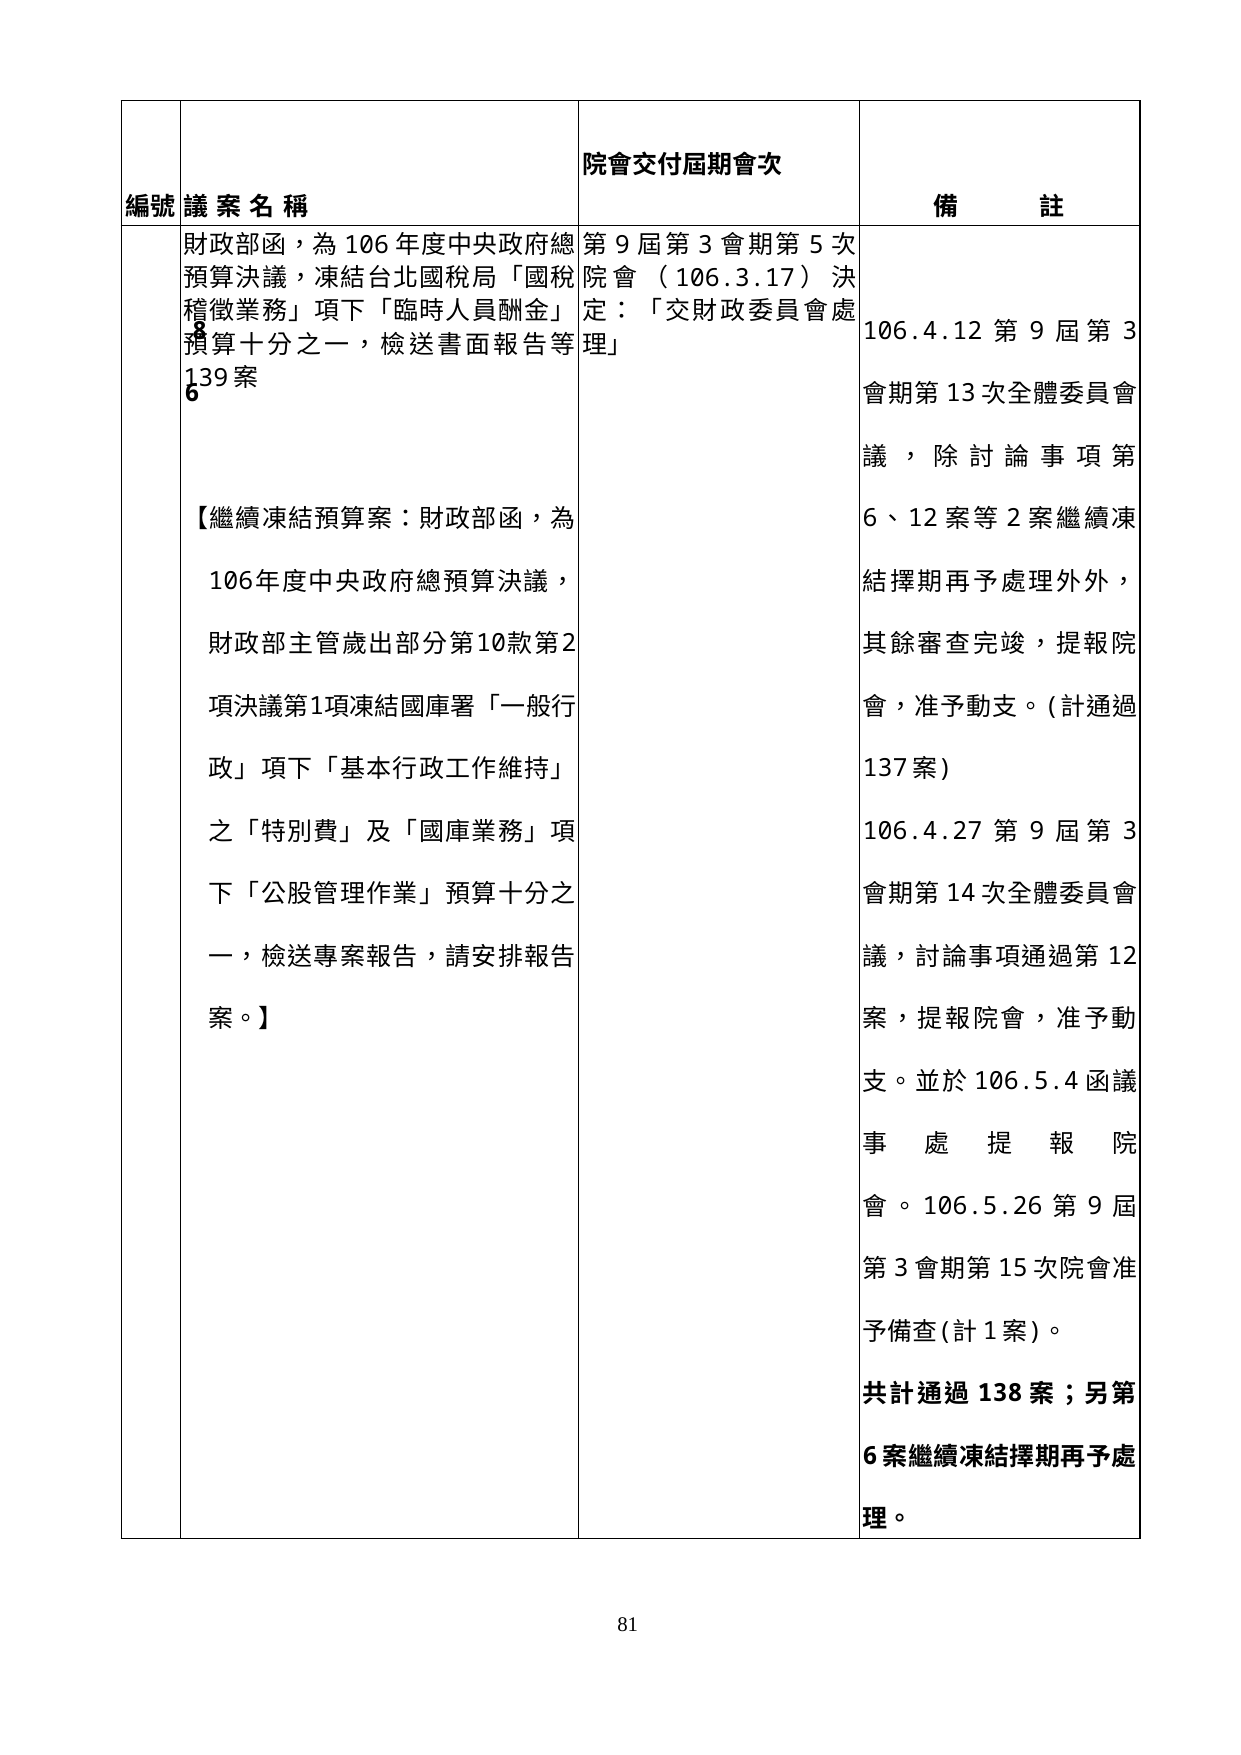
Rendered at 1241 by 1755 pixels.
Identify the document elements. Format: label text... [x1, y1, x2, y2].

table_cell 財政部函，為106年度中央政府總預算決議，凍結台北國稅局「國稅稽徵業務」項下「臨時人員酬金」預算十分之一，檢送書面報告等139案 【繼續凍結預算案：財政部函，為106年度中央政府總預算決議，財政部主管歲出部分第10款第2項決議第1項凍結國庫署「一般行政」項下「基本行政工作維持」之「特別費」及「國庫業務」項下「公股管理作業」預算十分之一，檢送專案報告，請安排報告案。】 [181, 226, 578, 1538]
table_cell [122, 226, 180, 1538]
table_header 編號 [122, 101, 180, 225]
table_cell 106.4.12第9屆第3會期第13次全體委員會議，除討論事項第6、12案等2案繼續凍結擇期再予處理外外，其餘審查完竣，提報院會，准予動支。(計通過137案) 106.4.27第9屆第3會期第14次全體委員會議，討論事項通過第12案，提報院會，准予動支。並於106.5.4函議事處提報院會。106.5.26第9屆第3會期第15次院會准予備查(計1案)。 共計通過138案；另第6案繼續凍結擇期再予處理。 [860, 226, 1139, 1538]
table_header 備 註 [860, 101, 1139, 225]
table_header 議案名稱 [181, 101, 578, 225]
table_header 院會交付屆期會次 [579, 101, 859, 225]
table_cell 第9屆第3會期第5次院會（106.3.17）決定：「交財政委員會處理」 [579, 226, 859, 1538]
